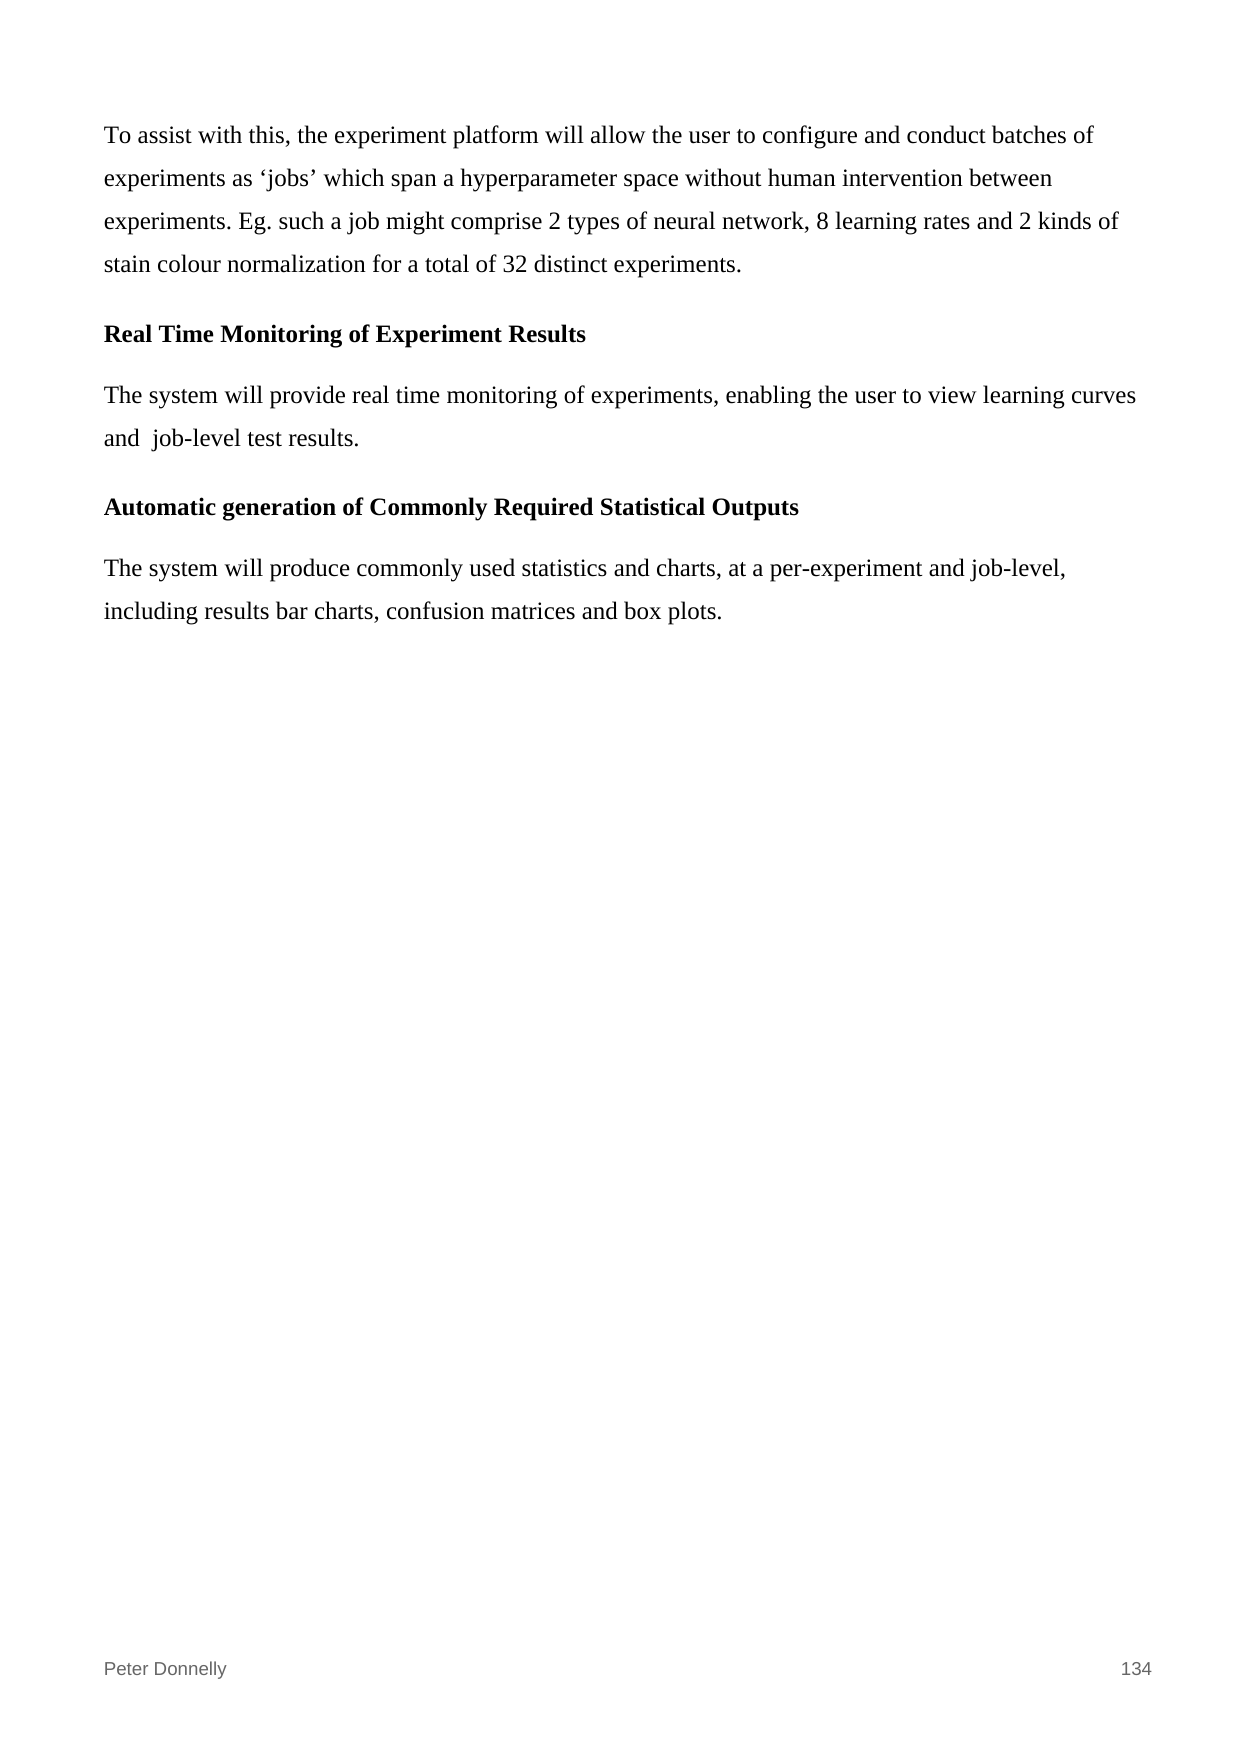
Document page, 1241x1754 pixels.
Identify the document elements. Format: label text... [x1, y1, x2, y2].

text Automatic generation of Commonly Required Statistical Outputs [103, 492, 1146, 521]
text To assist with this, the experiment platform will allow the user to configure and conduct batches of experiments as ‘jobs’ which span a hyperparameter space without human intervention between experiments. Eg. such a job might comprise 2 types of neural network, 8 learning rates and 2 kinds of stain colour normalization for a total of 32 distinct experiments. [103, 120, 1146, 278]
text The system will produce commonly used statistics and charts, at a per-experiment and job-level, including results bar charts, confusion matrices and box plots. [103, 553, 1146, 625]
text Real Time Monitoring of Experiment Results [103, 319, 1146, 348]
text The system will provide real time monitoring of experiments, enabling the user to view learning curves and job-level test results. [103, 380, 1146, 452]
